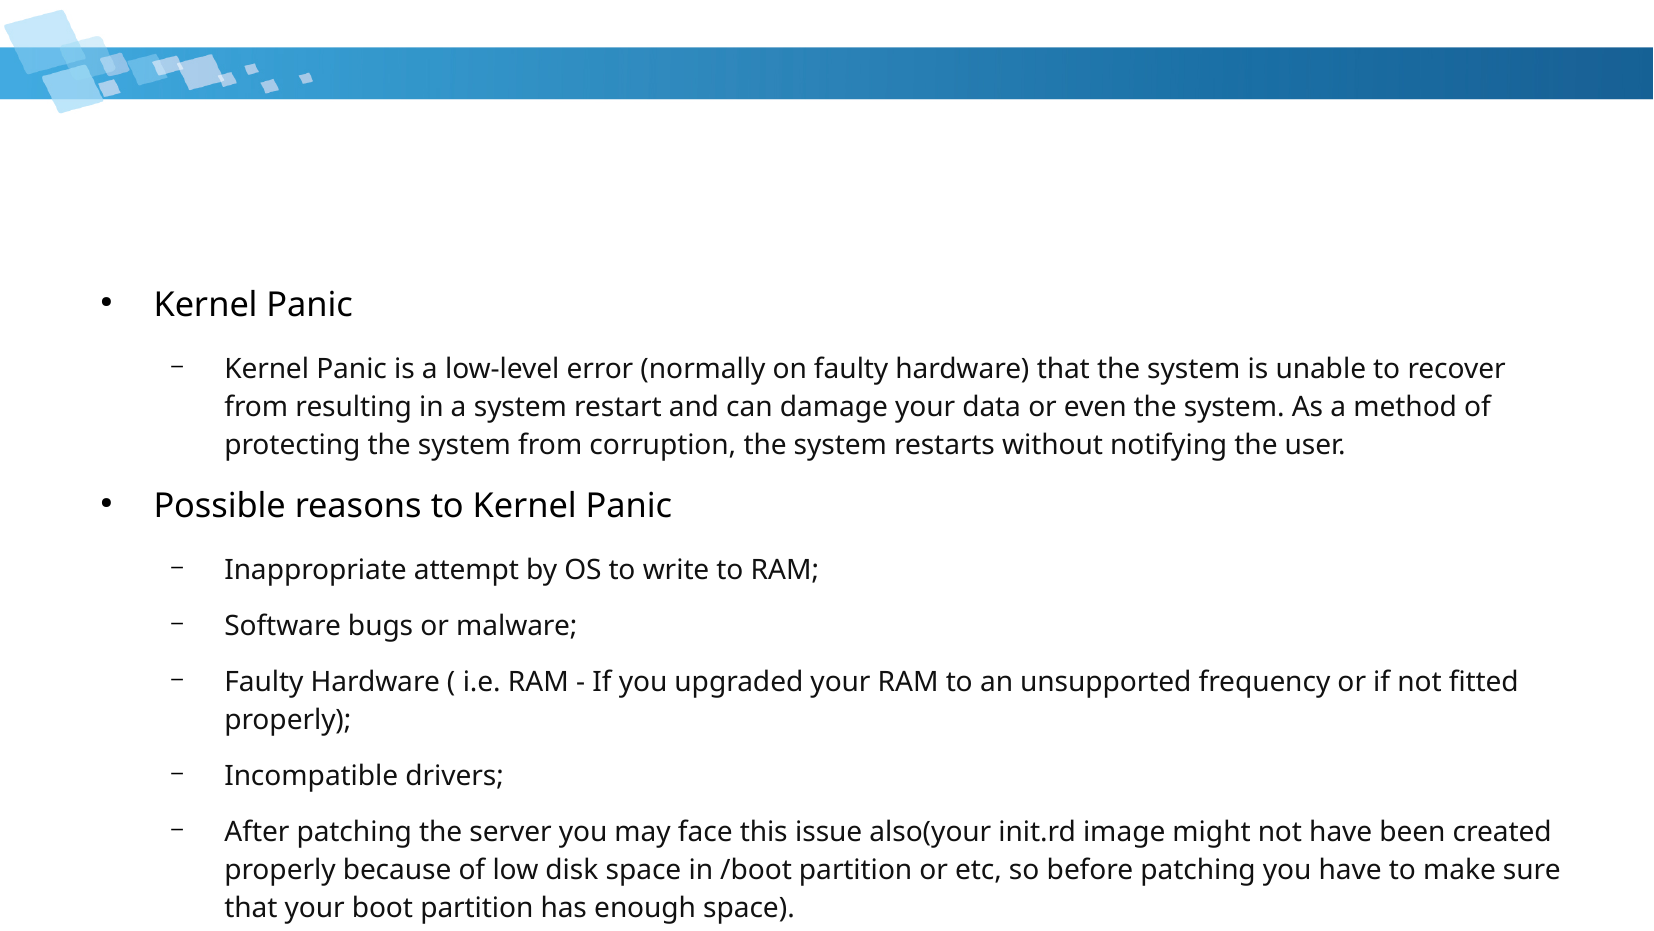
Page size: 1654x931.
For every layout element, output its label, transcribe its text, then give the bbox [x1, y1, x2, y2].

picture [0, 0, 1653, 929]
list Kernel Panic Kernel Panic is a low-level error (normally on faulty hardware) that the system is unable to recover from resulting in a system restart and can damage your data or even the system. As a method of protecting the system from corruption, the system restarts without notifying the user. Possible reasons to Kernel Panic Inappropriate attempt by OS to write to RAM; Software bugs or malware; Faulty Hardware ( i.e. RAM - If you upgraded your RAM to an unsupported frequency or if not fitted properly); Incompatible drivers; After patching the server you may face this issue also(your init.rd image might not have been created properly because of low disk space in /boot partition or etc, so before patching you have to make sure that your boot partition has enough space). [82, 279, 1571, 882]
